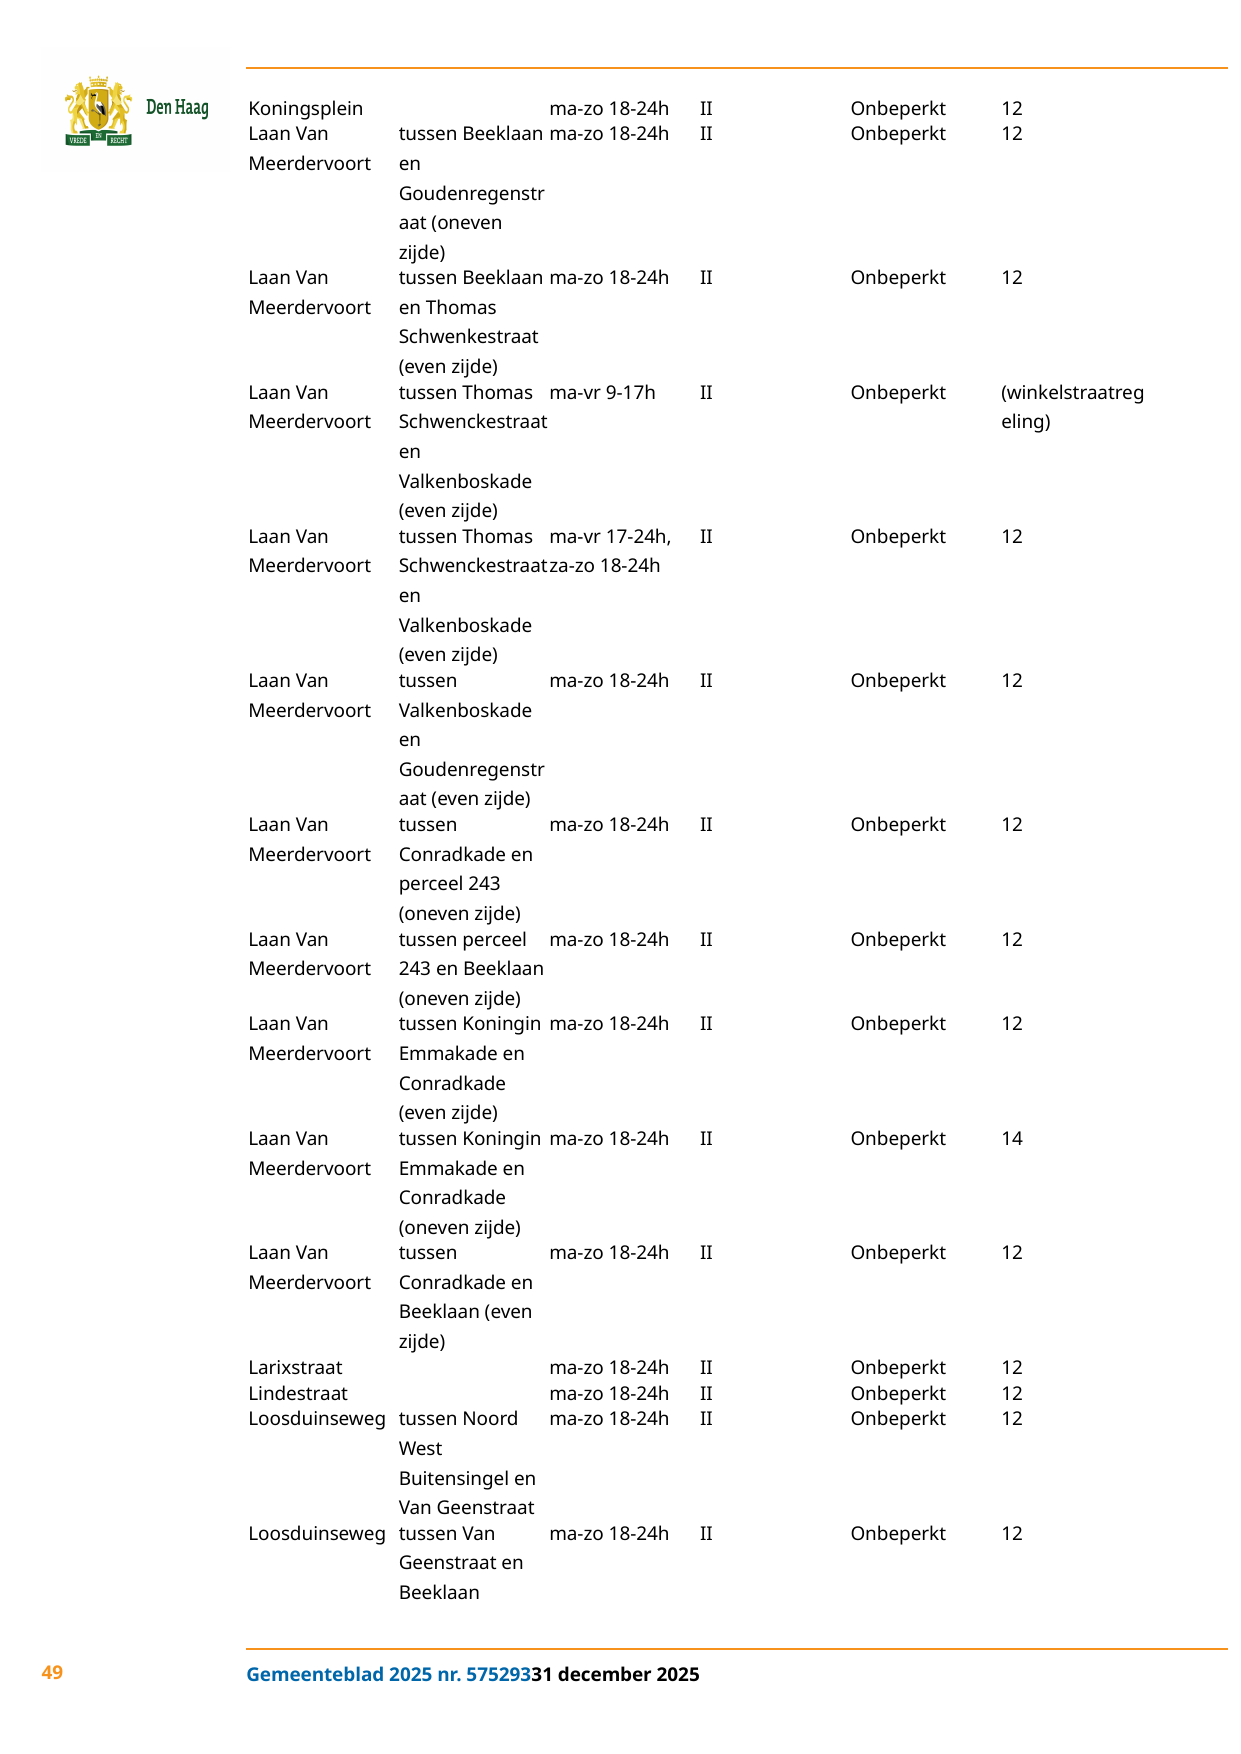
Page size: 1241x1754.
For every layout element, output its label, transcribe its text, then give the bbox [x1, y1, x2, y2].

table_cell II [700, 1011, 850, 1125]
table_cell 12 [1001, 1406, 1152, 1520]
table_cell II [700, 523, 850, 667]
table_cell Larixstraat [248, 1354, 398, 1380]
table_cell Laan Van Meerdervoort [248, 1240, 398, 1354]
table_cell ma-zo 18-24h [549, 121, 700, 264]
table_cell ma-zo 18-24h [549, 1406, 700, 1520]
table_cell Lindestraat [248, 1380, 398, 1406]
table_cell Loosduinseweg [248, 1406, 398, 1520]
table_cell Laan Van Meerdervoort [248, 926, 398, 1011]
table_cell tussen Beeklaan en Goudenregenstraat (oneven zijde) [399, 121, 549, 264]
table_cell ma-zo 18-24h [549, 1354, 700, 1380]
table_cell Onbeperkt [850, 265, 1001, 379]
table_cell Loosduinseweg [248, 1520, 398, 1605]
table_cell 12 [1001, 1011, 1152, 1125]
table_cell Onbeperkt [850, 1380, 1001, 1406]
table_cell II [700, 1380, 850, 1406]
table_cell ma-vr 9-17h [549, 379, 700, 523]
table_cell 12 [1001, 811, 1152, 926]
table_cell ma-vr 17-24h, za-zo 18-24h [549, 523, 700, 667]
table_cell ma-zo 18-24h [549, 1380, 700, 1406]
table_cell II [700, 379, 850, 523]
table_cell [399, 1380, 549, 1406]
table_cell II [700, 1406, 850, 1520]
table_cell 12 [1001, 95, 1152, 121]
table_cell 12 [1001, 1380, 1152, 1406]
table_cell Onbeperkt [850, 811, 1001, 926]
table_cell tussen Thomas Schwenckestraat en Valkenboskade (even zijde) [399, 523, 549, 667]
table_cell II [700, 95, 850, 121]
table_cell Onbeperkt [850, 1125, 1001, 1239]
table_cell II [700, 1520, 850, 1605]
table_cell Laan Van Meerdervoort [248, 1125, 398, 1239]
table_cell [399, 95, 549, 121]
table_cell tussen Thomas Schwenckestraat en Valkenboskade (even zijde) [399, 379, 549, 523]
table_cell Onbeperkt [850, 667, 1001, 811]
table_cell tussen Noord West Buitensingel en Van Geenstraat [399, 1406, 549, 1520]
table_cell Onbeperkt [850, 1406, 1001, 1520]
table_cell Onbeperkt [850, 1011, 1001, 1125]
table_cell 12 [1001, 1520, 1152, 1605]
table_cell ma-zo 18-24h [549, 926, 700, 1011]
table_cell tussen Van Geenstraat en Beeklaan [399, 1520, 549, 1605]
table_cell ma-zo 18-24h [549, 1125, 700, 1239]
table_cell tussen Valkenboskade en Goudenregenstraat (even zijde) [399, 667, 549, 811]
table_cell tussen Beeklaan en Thomas Schwenkestraat (even zijde) [399, 265, 549, 379]
table_cell Laan Van Meerdervoort [248, 811, 398, 926]
table_cell Onbeperkt [850, 1240, 1001, 1354]
table_cell 12 [1001, 1354, 1152, 1380]
table_cell ma-zo 18-24h [549, 1520, 700, 1605]
table_cell Laan Van Meerdervoort [248, 667, 398, 811]
table_cell tussen Koningin Emmakade en Conradkade (even zijde) [399, 1011, 549, 1125]
table_cell 12 [1001, 667, 1152, 811]
table_cell Laan Van Meerdervoort [248, 121, 398, 264]
table_cell 12 [1001, 265, 1152, 379]
table_cell Laan Van Meerdervoort [248, 379, 398, 523]
table_cell 12 [1001, 1240, 1152, 1354]
table_cell Onbeperkt [850, 121, 1001, 264]
table_cell II [700, 265, 850, 379]
table_cell ma-zo 18-24h [549, 265, 700, 379]
table_cell II [700, 667, 850, 811]
table_cell (winkelstraatregeling) [1001, 379, 1152, 523]
table_cell Onbeperkt [850, 926, 1001, 1011]
table_cell II [700, 1240, 850, 1354]
table_cell tussen Koningin Emmakade en Conradkade (oneven zijde) [399, 1125, 549, 1239]
table_cell 14 [1001, 1125, 1152, 1239]
table_cell tussen Conradkade en perceel 243 (oneven zijde) [399, 811, 549, 926]
table_cell Laan Van Meerdervoort [248, 523, 398, 667]
table_cell Laan Van Meerdervoort [248, 265, 398, 379]
table_cell ma-zo 18-24h [549, 1240, 700, 1354]
table_cell Onbeperkt [850, 1520, 1001, 1605]
picture [41, 47, 231, 172]
table_cell ma-zo 18-24h [549, 1011, 700, 1125]
table_cell Laan Van Meerdervoort [248, 1011, 398, 1125]
table_cell ma-zo 18-24h [549, 95, 700, 121]
table_cell 12 [1001, 926, 1152, 1011]
table_cell Onbeperkt [850, 1354, 1001, 1380]
table_cell 12 [1001, 523, 1152, 667]
table_cell II [700, 1354, 850, 1380]
table_cell II [700, 811, 850, 926]
table_cell II [700, 926, 850, 1011]
table_cell II [700, 121, 850, 264]
table_cell Onbeperkt [850, 379, 1001, 523]
table_cell Onbeperkt [850, 95, 1001, 121]
table_cell Koningsplein [248, 95, 398, 121]
table_cell 12 [1001, 121, 1152, 264]
table_cell [399, 1354, 549, 1380]
table_cell tussen perceel 243 en Beeklaan (oneven zijde) [399, 926, 549, 1011]
table_cell tussen Conradkade en Beeklaan (even zijde) [399, 1240, 549, 1354]
table_cell ma-zo 18-24h [549, 667, 700, 811]
table_cell ma-zo 18-24h [549, 811, 700, 926]
table_cell II [700, 1125, 850, 1239]
table_cell Onbeperkt [850, 523, 1001, 667]
